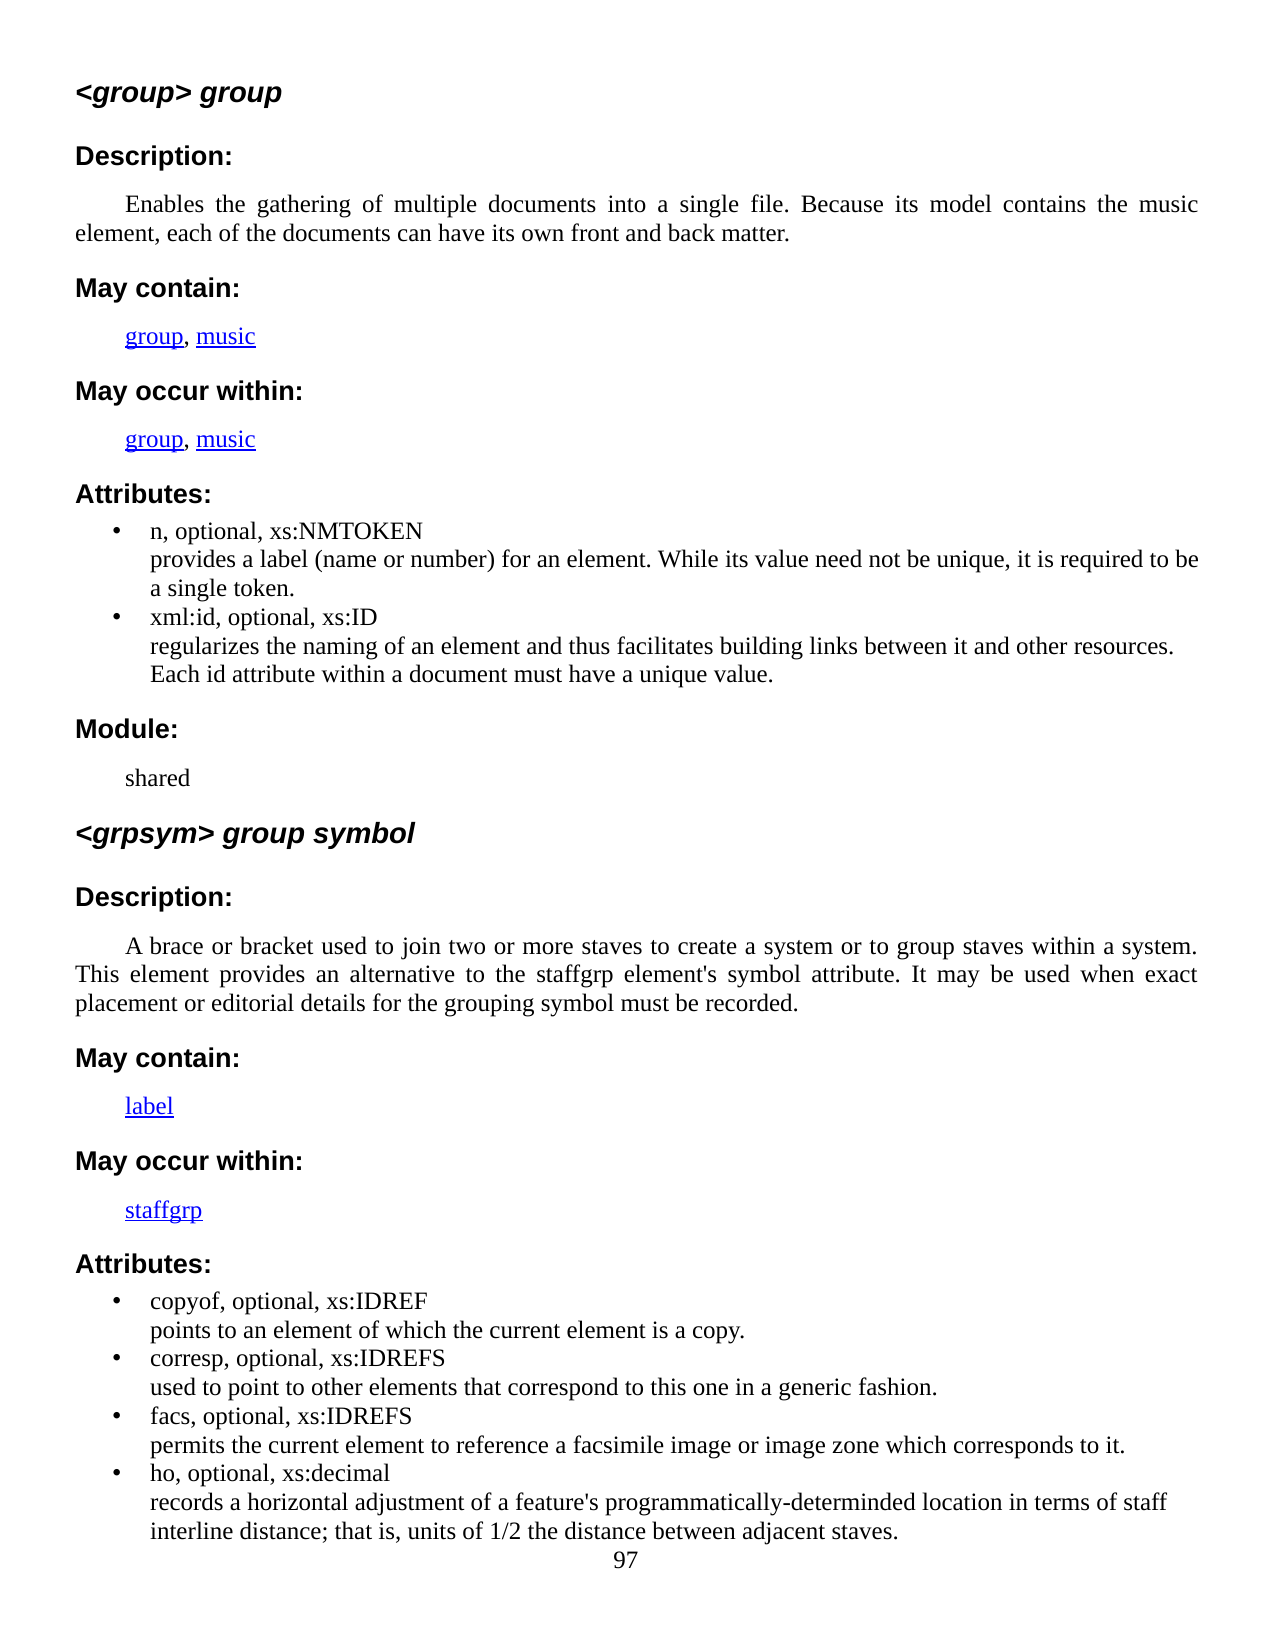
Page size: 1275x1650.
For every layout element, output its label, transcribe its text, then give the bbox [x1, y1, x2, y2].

subtitle Module: [75, 713, 1200, 744]
list ho, optional, xs:decimal records a horizontal adjustment of a feature's programmatically-determinded location in terms of staff interline distance; that is, units of 1/2 the distance between adjacent staves. [112, 1458, 1200, 1545]
text group, music [75, 424, 1200, 453]
text Enables the gathering of multiple documents into a single file. Because its model contains the music element, each of the documents can have its own front and back matter. [75, 189, 1200, 247]
text staffgrp [75, 1195, 1200, 1223]
subtitle Attributes: [75, 1248, 1200, 1280]
subtitle May contain: [75, 1042, 1200, 1073]
text A brace or bracket used to join two or more staves to create a system or to group staves within a system. This element provides an alternative to the staffgrp element's symbol attribute. It may be used when exact placement or editorial details for the grouping symbol must be recorded. [75, 931, 1200, 1017]
list copyof, optional, xs:IDREF points to an element of which the current element is a copy. [112, 1286, 1200, 1343]
subtitle Description: [75, 881, 1200, 912]
text group, music [75, 321, 1200, 350]
list n, optional, xs:NMTOKEN provides a label (name or number) for an element. While its value need not be unique, it is required to be a single token. [112, 516, 1200, 602]
text shared [75, 763, 1200, 791]
subtitle <grpsym> group symbol [75, 816, 1200, 850]
subtitle May occur within: [75, 375, 1200, 406]
list corresp, optional, xs:IDREFS used to point to other elements that correspond to this one in a generic fashion. [112, 1343, 1200, 1401]
list facs, optional, xs:IDREFS permits the current element to reference a facsimile image or image zone which corresponds to it. [112, 1401, 1200, 1458]
subtitle Attributes: [75, 478, 1200, 509]
subtitle May occur within: [75, 1145, 1200, 1176]
subtitle <group> group [75, 75, 1200, 108]
list xml:id, optional, xs:ID regularizes the naming of an element and thus facilitates building links between it and other resources. Each id attribute within a document must have a unique value. [112, 602, 1200, 688]
subtitle Description: [75, 140, 1200, 171]
subtitle May contain: [75, 272, 1200, 303]
text label [75, 1091, 1200, 1120]
